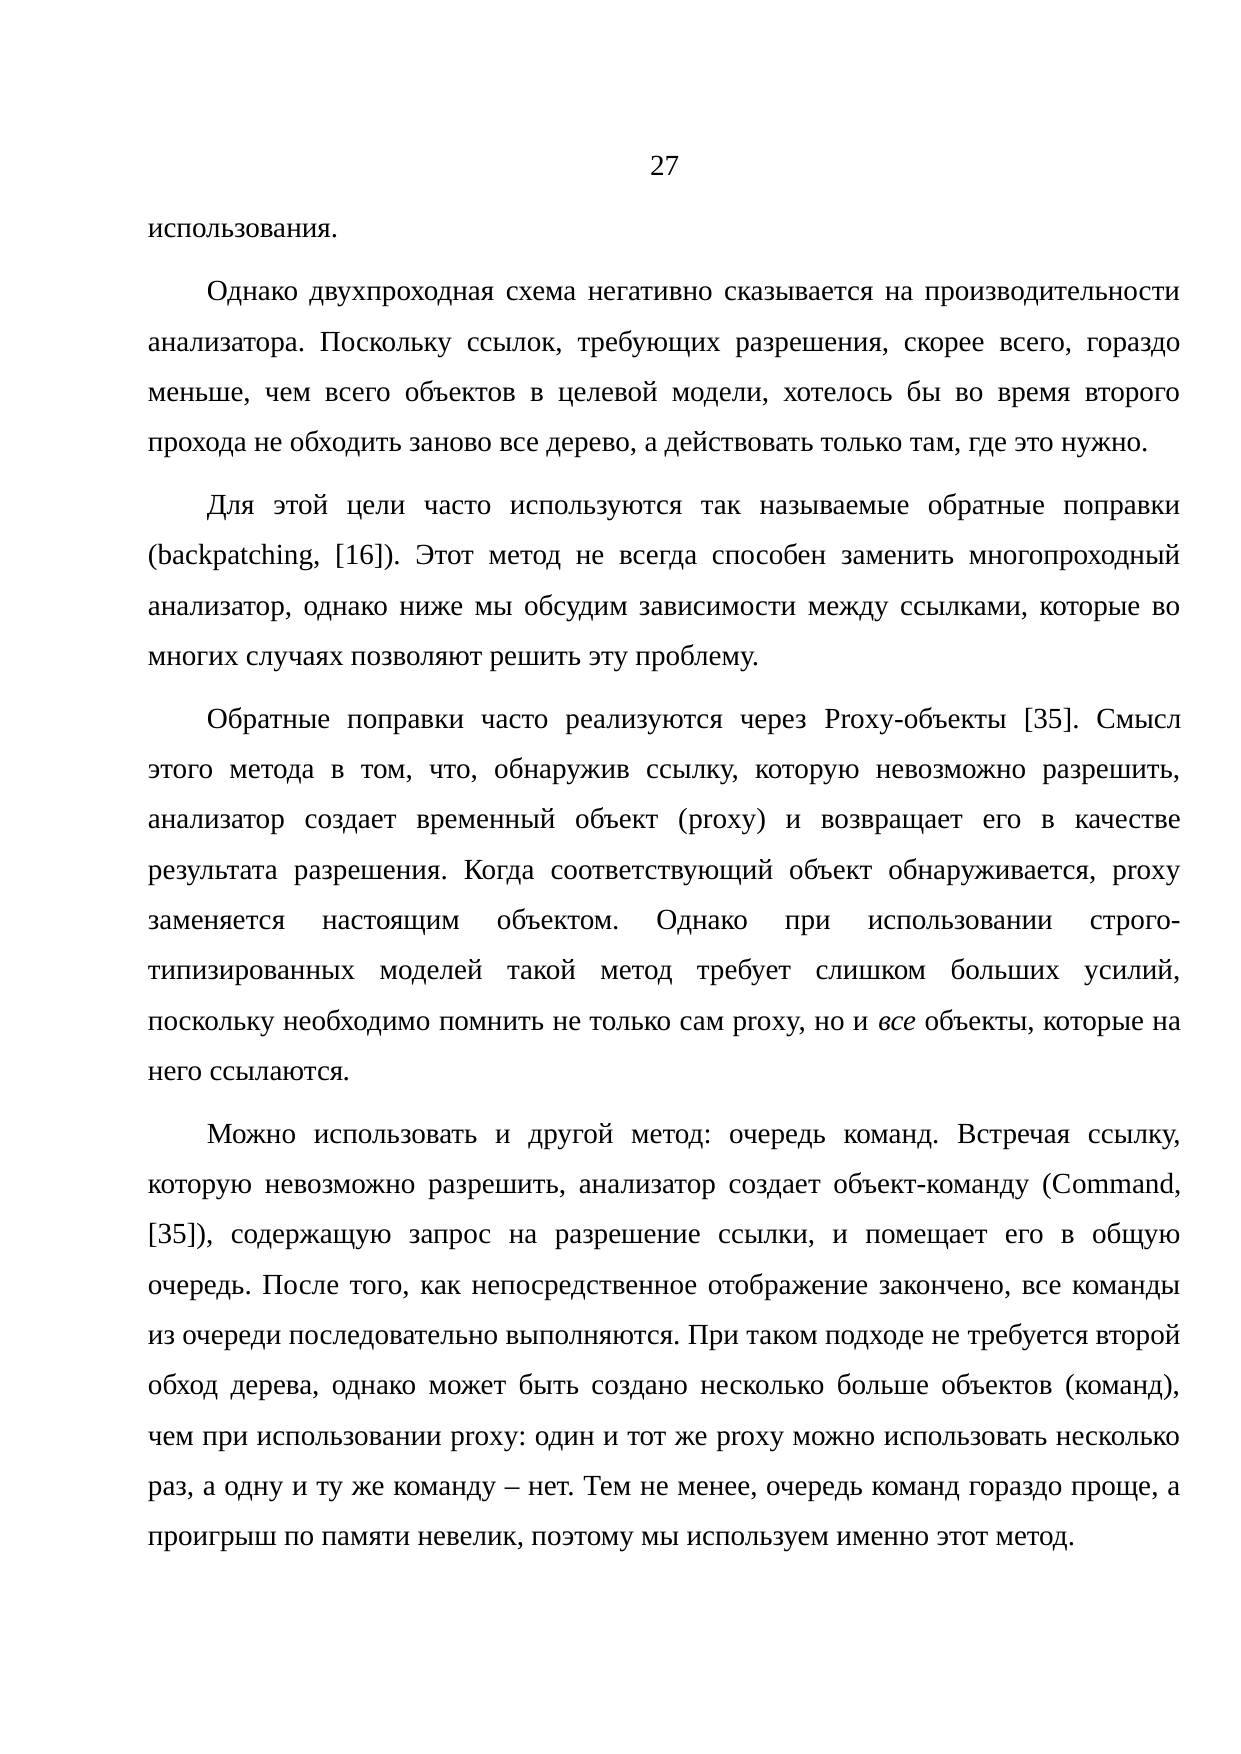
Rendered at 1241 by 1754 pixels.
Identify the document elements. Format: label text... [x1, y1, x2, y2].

text использования. [148, 211, 1181, 244]
text Для этой цели часто используются так называемые обратные поправки (backpatching, [16]). Этот метод не всегда способен заменить многопроходный анализатор, однако ниже мы обсудим зависимости между ссылками, которые во многих случаях позволяют решить эту проблему. [148, 487, 1181, 672]
text Однако двухпроходная схема негативно сказывается на производительности анализатора. Поскольку ссылок, требующих разрешения, скорее всего, гораздо меньше, чем всего объектов в целевой модели, хотелось бы во время второго прохода не обходить заново все дерево, а действовать только там, где это нужно. [148, 273, 1181, 458]
text Можно использовать и другой метод: очередь команд. Встречая ссылку, которую невозможно разрешить, анализатор создает объект-команду (Command, [35]), содержащую запрос на разрешение ссылки, и помещает его в общую очередь. После того, как непосредственное отображение закончено, все команды из очереди последовательно выполняются. При таком подходе не требуется второй обход дерева, однако может быть создано несколько больше объектов (команд), чем при использовании proxy: один и тот же proxy можно использовать несколько раз, а одну и ту же команду – нет. Тем не менее, очередь команд гораздо проще, а проигрыш по памяти невелик, поэтому мы используем именно этот метод. [148, 1116, 1181, 1552]
text Обратные поправки часто реализуются через Proxy-объекты [35]. Смысл этого метода в том, что, обнаружив ссылку, которую невозможно разрешить, анализатор создает временный объект (proxy) и возвращает его в качестве результата разрешения. Когда соответствующий объект обнаруживается, proxy заменяется настоящим объектом. Однако при использовании строго-типизированных моделей такой метод требует слишком больших усилий, поскольку необходимо помнить не только сам proxy, но и все объекты, которые на него ссылаются. [148, 701, 1181, 1087]
